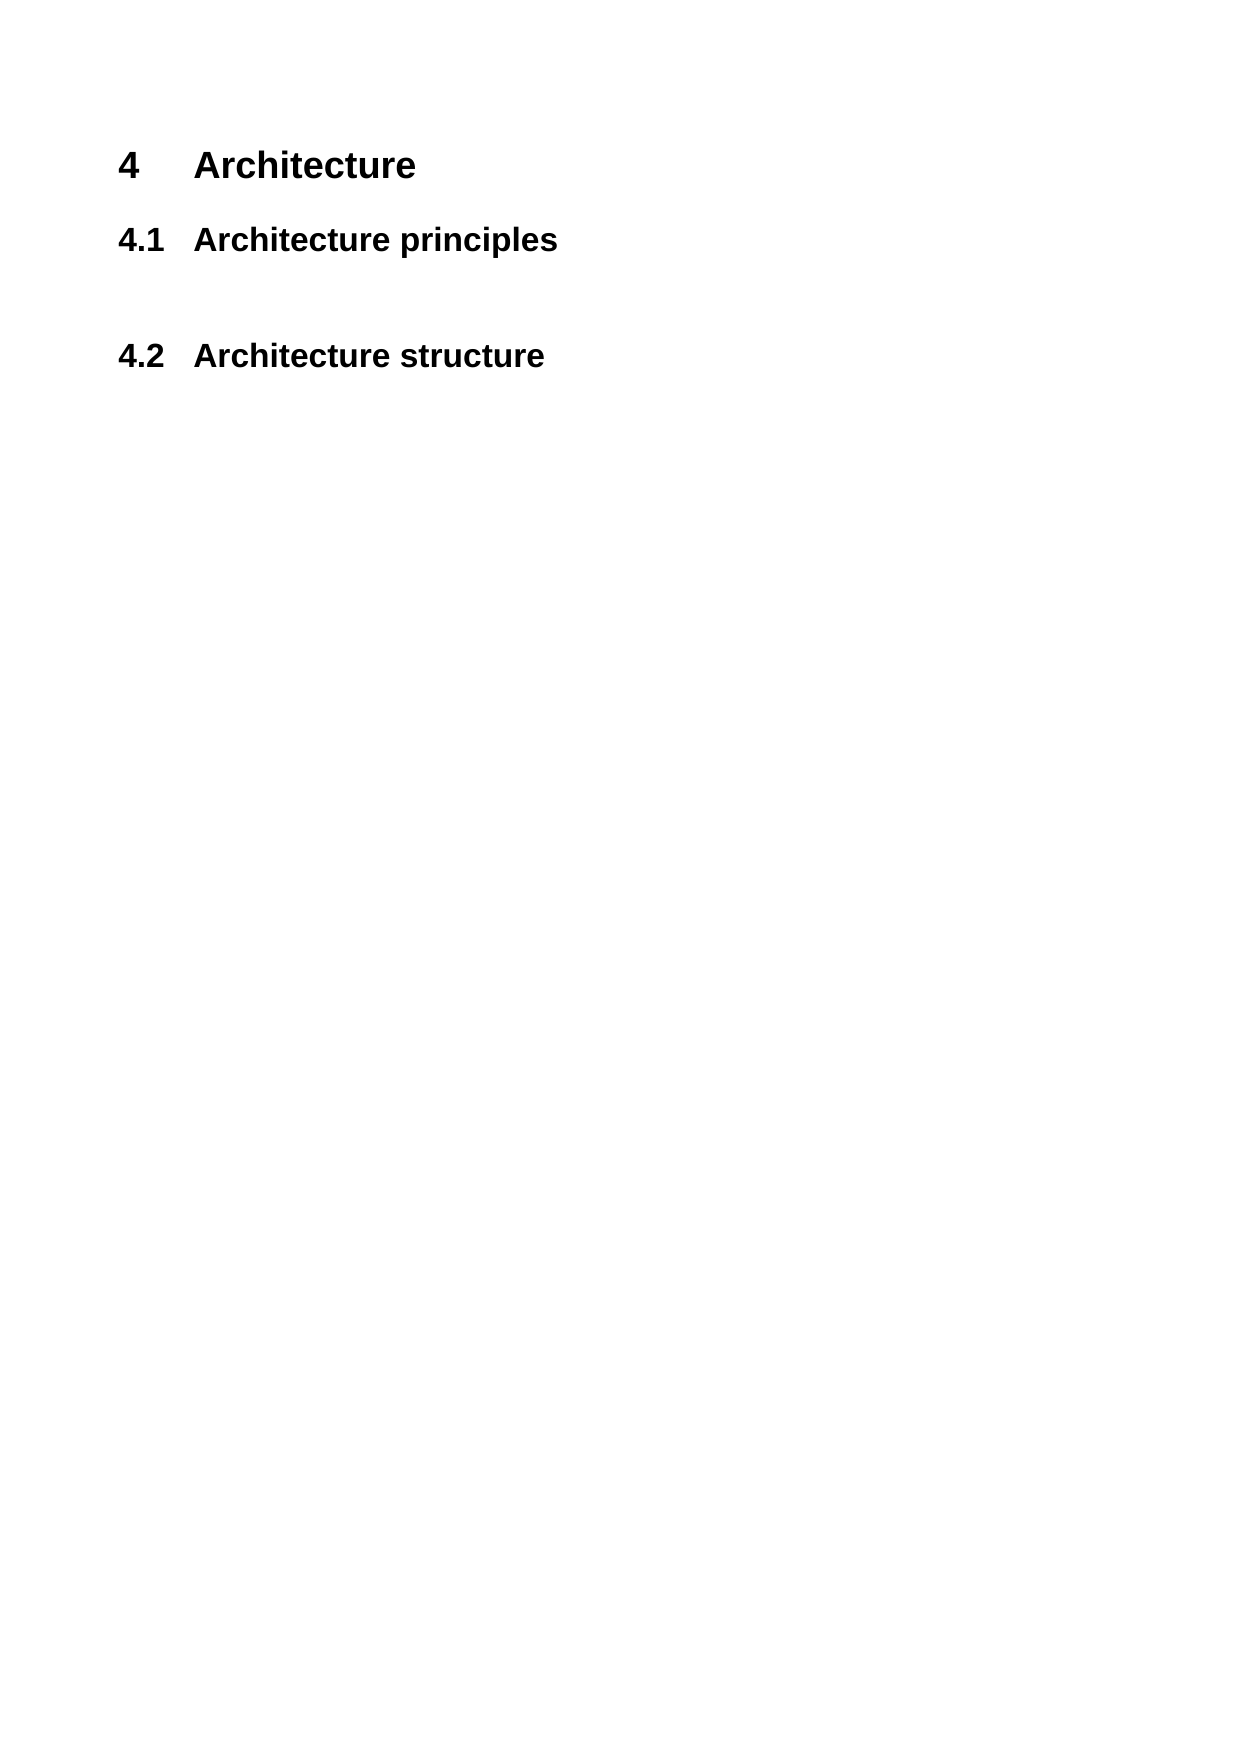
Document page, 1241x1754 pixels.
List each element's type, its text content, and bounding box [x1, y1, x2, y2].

subtitle Architecture principles [118, 220, 1122, 259]
subtitle Architecture structure [118, 335, 1122, 374]
subtitle Architecture [118, 143, 1122, 187]
